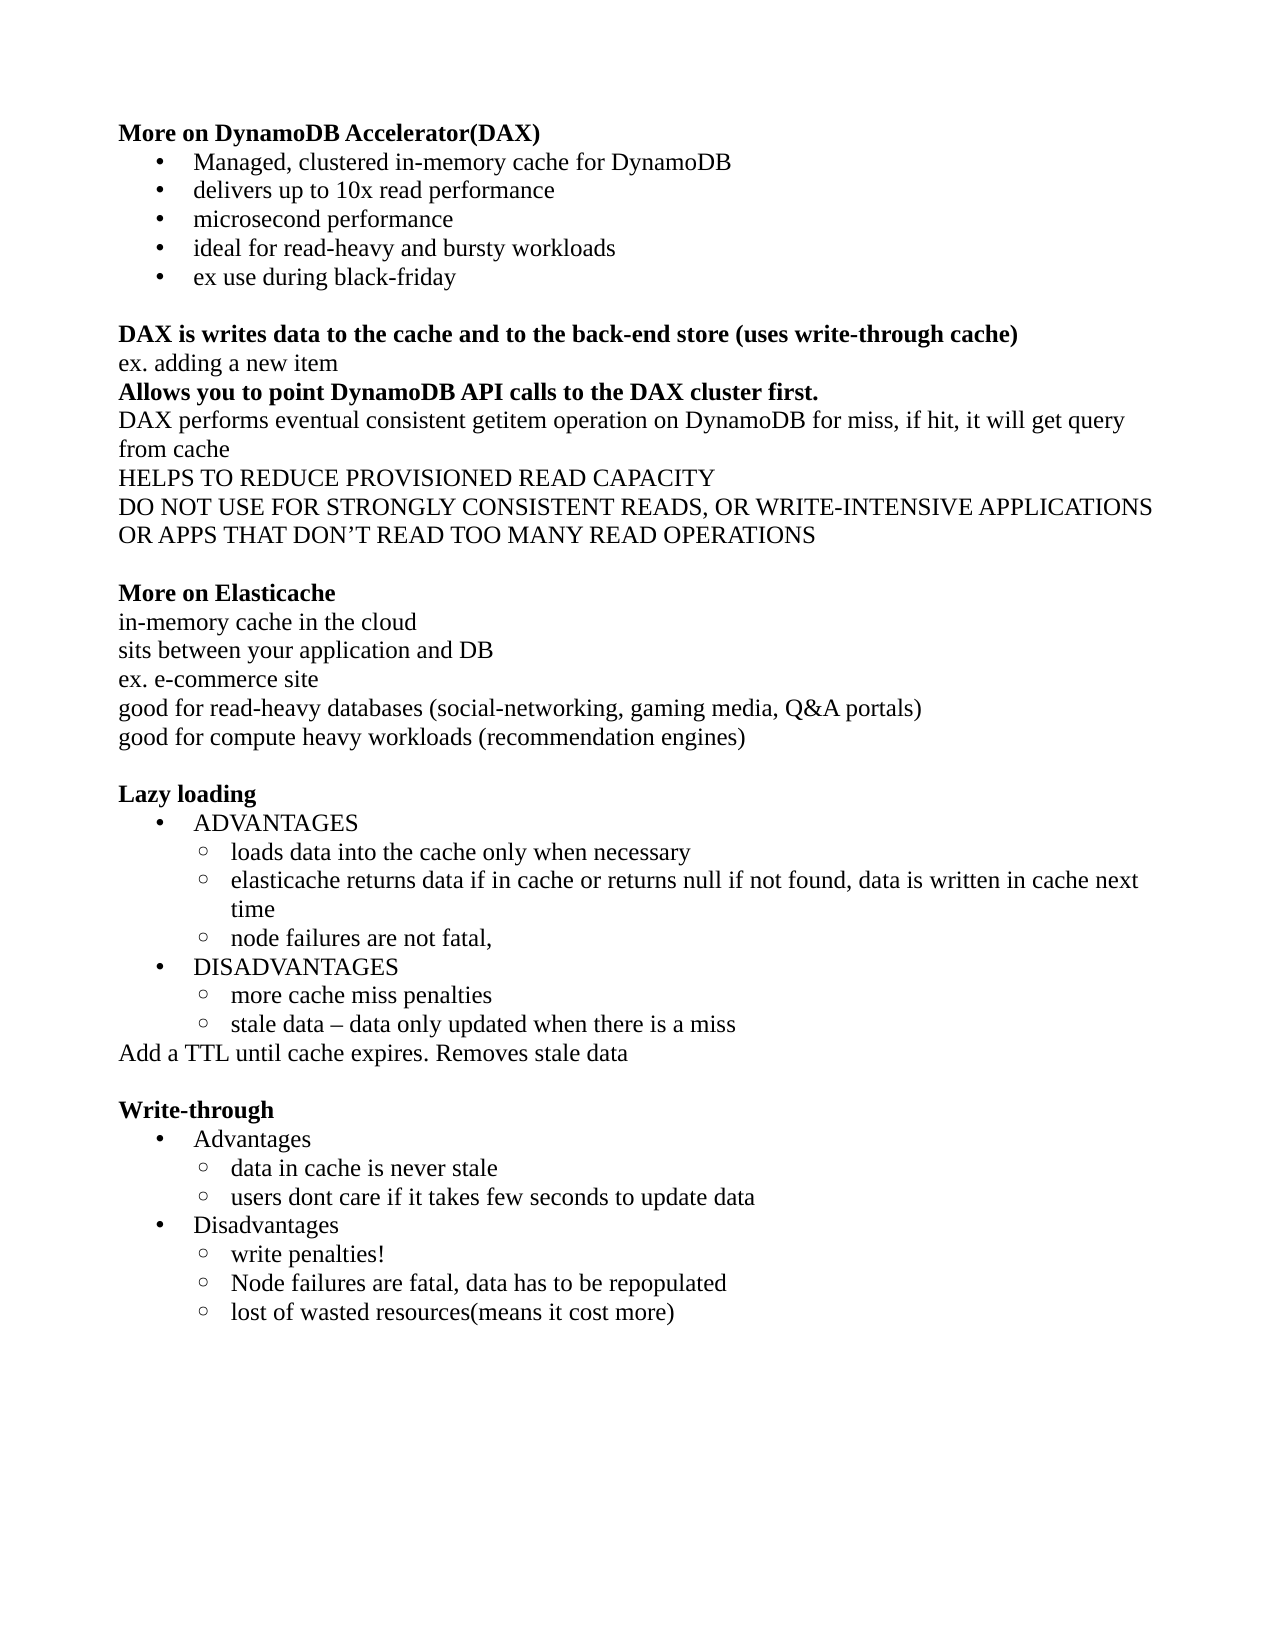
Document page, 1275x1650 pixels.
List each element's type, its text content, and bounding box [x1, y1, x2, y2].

list node failures are not fatal, [193, 923, 1157, 952]
text More on DynamoDB Accelerator(DAX) [118, 118, 1157, 147]
list ex use during black-friday [156, 262, 1157, 291]
list stale data – data only updated when there is a miss [193, 1009, 1157, 1038]
text Allows you to point DynamoDB API calls to the DAX cluster first. [118, 377, 1157, 406]
text in-memory cache in the cloud [118, 607, 1157, 636]
list ideal for read-heavy and bursty workloads [156, 233, 1157, 262]
text DAX is writes data to the cache and to the back-end store (uses write-through cache) [118, 319, 1157, 348]
list delivers up to 10x read performance [156, 176, 1157, 204]
list Disadvantages [156, 1211, 1157, 1239]
text Lazy loading [118, 779, 1157, 808]
list DISADVANTAGES [156, 952, 1157, 981]
list Managed, clustered in-memory cache for DynamoDB [156, 147, 1157, 176]
text DAX performs eventual consistent getitem operation on DynamoDB for miss, if hit, it will get query from cache [118, 406, 1157, 463]
list write penalties! [193, 1239, 1157, 1268]
text Write-through [118, 1096, 1157, 1124]
text sits between your application and DB [118, 636, 1157, 664]
text DO NOT USE FOR STRONGLY CONSISTENT READS, OR WRITE-INTENSIVE APPLICATIONS OR APPS THAT DON’T READ TOO MANY READ OPERATIONS [118, 492, 1157, 549]
list elasticache returns data if in cache or returns null if not found, data is written in cache next time [193, 866, 1157, 923]
text Add a TTL until cache expires. Removes stale data [118, 1038, 1157, 1067]
list microsecond performance [156, 204, 1157, 233]
list loads data into the cache only when necessary [193, 837, 1157, 866]
list data in cache is never stale [193, 1153, 1157, 1182]
list ADVANTAGES [156, 808, 1157, 837]
text ex. adding a new item [118, 348, 1157, 377]
list Node failures are fatal, data has to be repopulated [193, 1268, 1157, 1297]
text HELPS TO REDUCE PROVISIONED READ CAPACITY [118, 463, 1157, 492]
list lost of wasted resources(means it cost more) [193, 1297, 1157, 1326]
list more cache miss penalties [193, 981, 1157, 1009]
text good for read-heavy databases (social-networking, gaming media, Q&A portals) [118, 693, 1157, 722]
text More on Elasticache [118, 578, 1157, 607]
list Advantages [156, 1124, 1157, 1153]
text good for compute heavy workloads (recommendation engines) [118, 722, 1157, 751]
list users dont care if it takes few seconds to update data [193, 1182, 1157, 1211]
text ex. e-commerce site [118, 664, 1157, 693]
